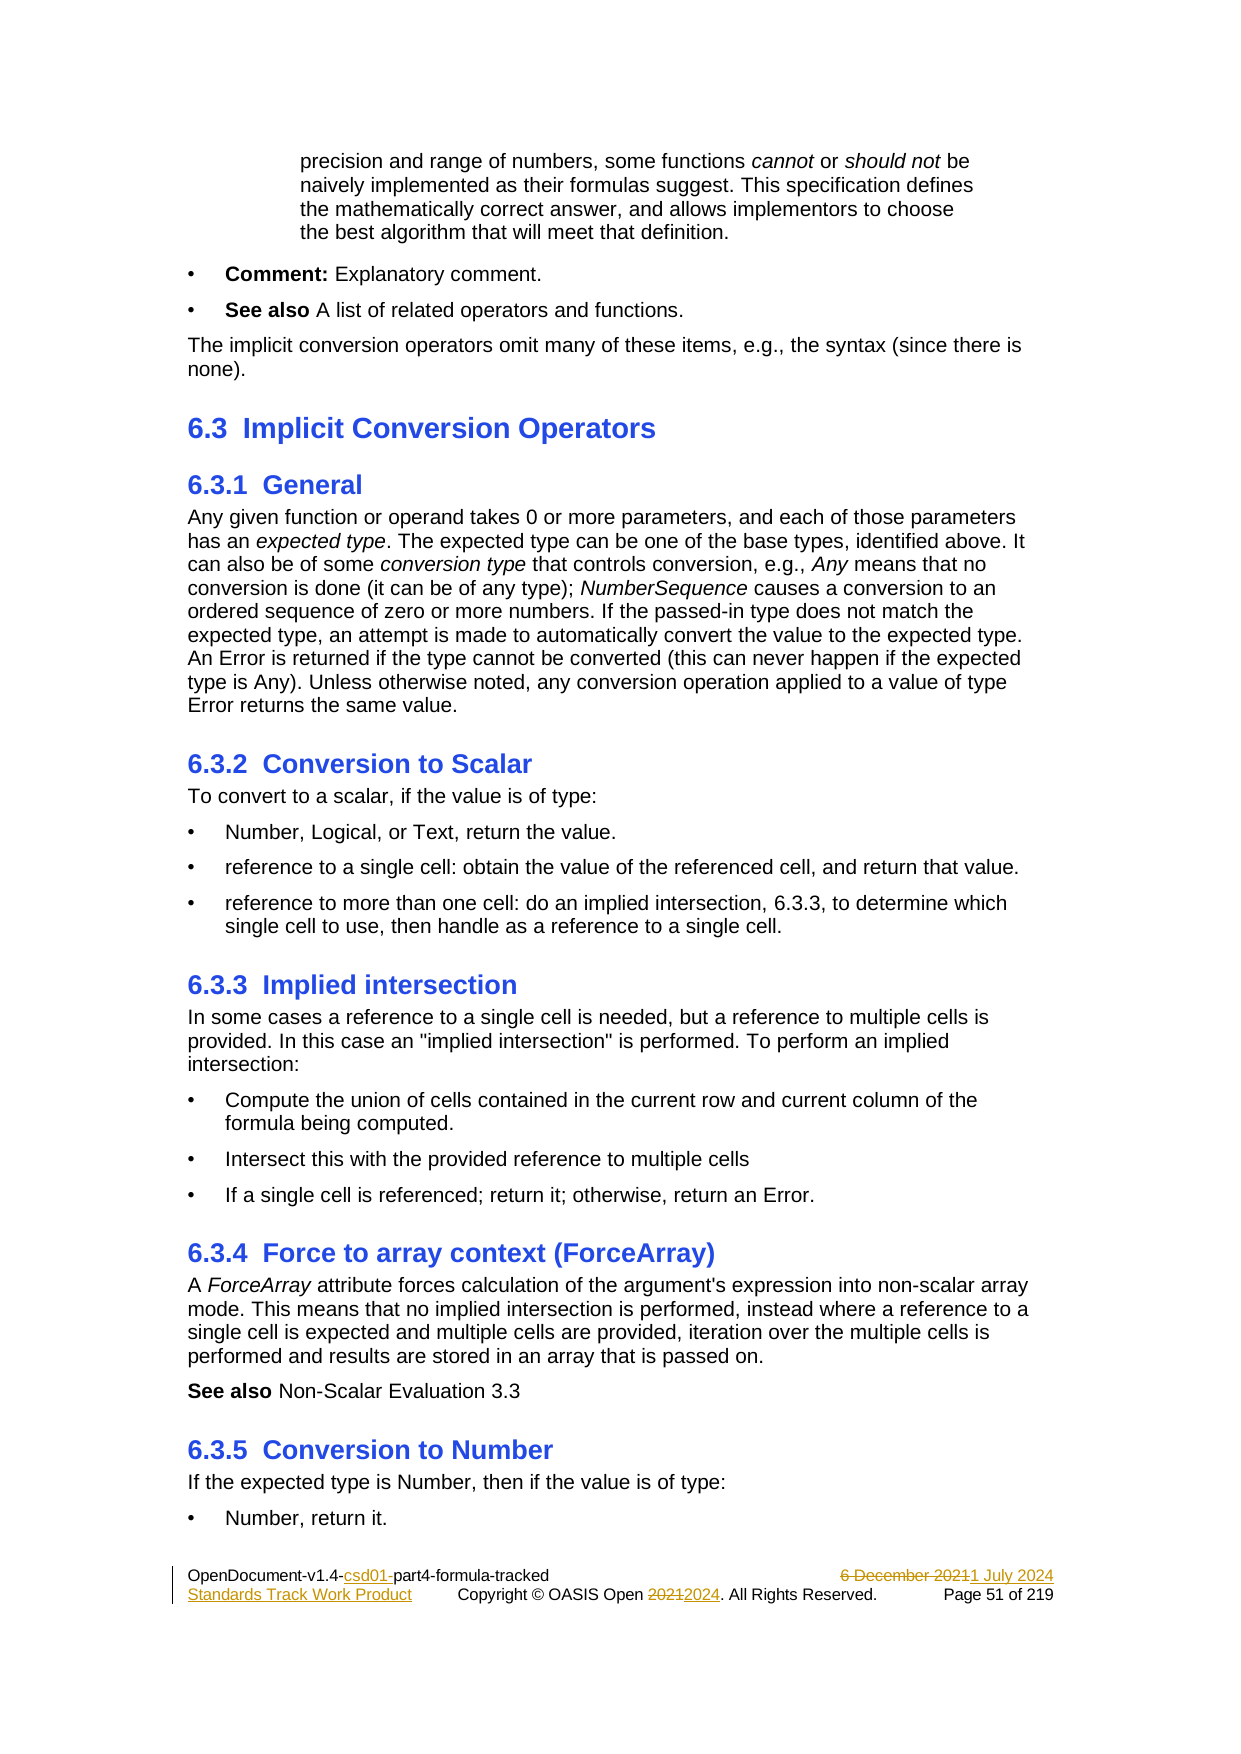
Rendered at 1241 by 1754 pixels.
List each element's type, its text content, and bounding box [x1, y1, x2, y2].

list Number, return it. [187, 1506, 1053, 1530]
text The implicit conversion operators omit many of these items, e.g., the syntax (since there is none). [187, 334, 1053, 381]
text A ForceArray attribute forces calculation of the argument's expression into non-scalar array mode. This means that no implied intersection is performed, instead where a reference to a single cell is expected and multiple cells are provided, iteration over the multiple cells is performed and results are stored in an array that is passed on. [187, 1274, 1053, 1368]
list reference to a single cell: obtain the value of the referenced cell, and return that value. [187, 856, 1053, 879]
text If the expected type is Number, then if the value is of type: [187, 1471, 1053, 1494]
subtitle Force to array context (ForceArray) [187, 1238, 1053, 1268]
list If a single cell is referenced; return it; otherwise, return an Error. [187, 1183, 1053, 1207]
text To convert to a scalar, if the value is of type: [187, 784, 1053, 808]
list Intersect this with the provided reference to multiple cells [187, 1147, 1053, 1171]
list See also A list of related operators and functions. [187, 298, 1053, 322]
subtitle Conversion to Scalar [187, 748, 1053, 778]
subtitle Implicit Conversion Operators [187, 412, 1053, 444]
subtitle Implied intersection [187, 969, 1053, 999]
list Number, Logical, or Text, return the value. [187, 820, 1053, 844]
list Compute the union of cells contained in the current row and current column of the formula being computed. [187, 1088, 1053, 1135]
subtitle Conversion to Number [187, 1434, 1053, 1464]
subtitle General [187, 469, 1053, 499]
list reference to more than one cell: do an implied intersection, 6.3.3, to determine which single cell to use, then handle as a reference to a single cell. [187, 891, 1053, 938]
text See also Non-Scalar Evaluation 3.3 [187, 1380, 1053, 1403]
list precision and range of numbers, some functions cannot or should not be naively implemented as their formulas suggest. This specification defines the mathematically correct answer, and allows implementors to choose the best algorithm that will meet that definition. [262, 150, 978, 244]
text In some cases a reference to a single cell is needed, but a reference to multiple cells is provided. In this case an "implied intersection" is performed. To perform an implied intersection: [187, 1006, 1053, 1076]
text Any given function or operand takes 0 or more parameters, and each of those parameters has an expected type. The expected type can be one of the base types, identified above. It can also be of some conversion type that controls conversion, e.g., Any means that no conversion is done (it can be of any type); NumberSequence causes a conversion to an ordered sequence of zero or more numbers. If the passed-in type does not match the expected type, an attempt is made to automatically convert the value to the expected type. An Error is returned if the type cannot be converted (this can never happen if the expected type is Any). Unless otherwise noted, any conversion operation applied to a value of type Error returns the same value. [187, 506, 1053, 717]
list Comment: Explanatory comment. [187, 263, 1053, 286]
